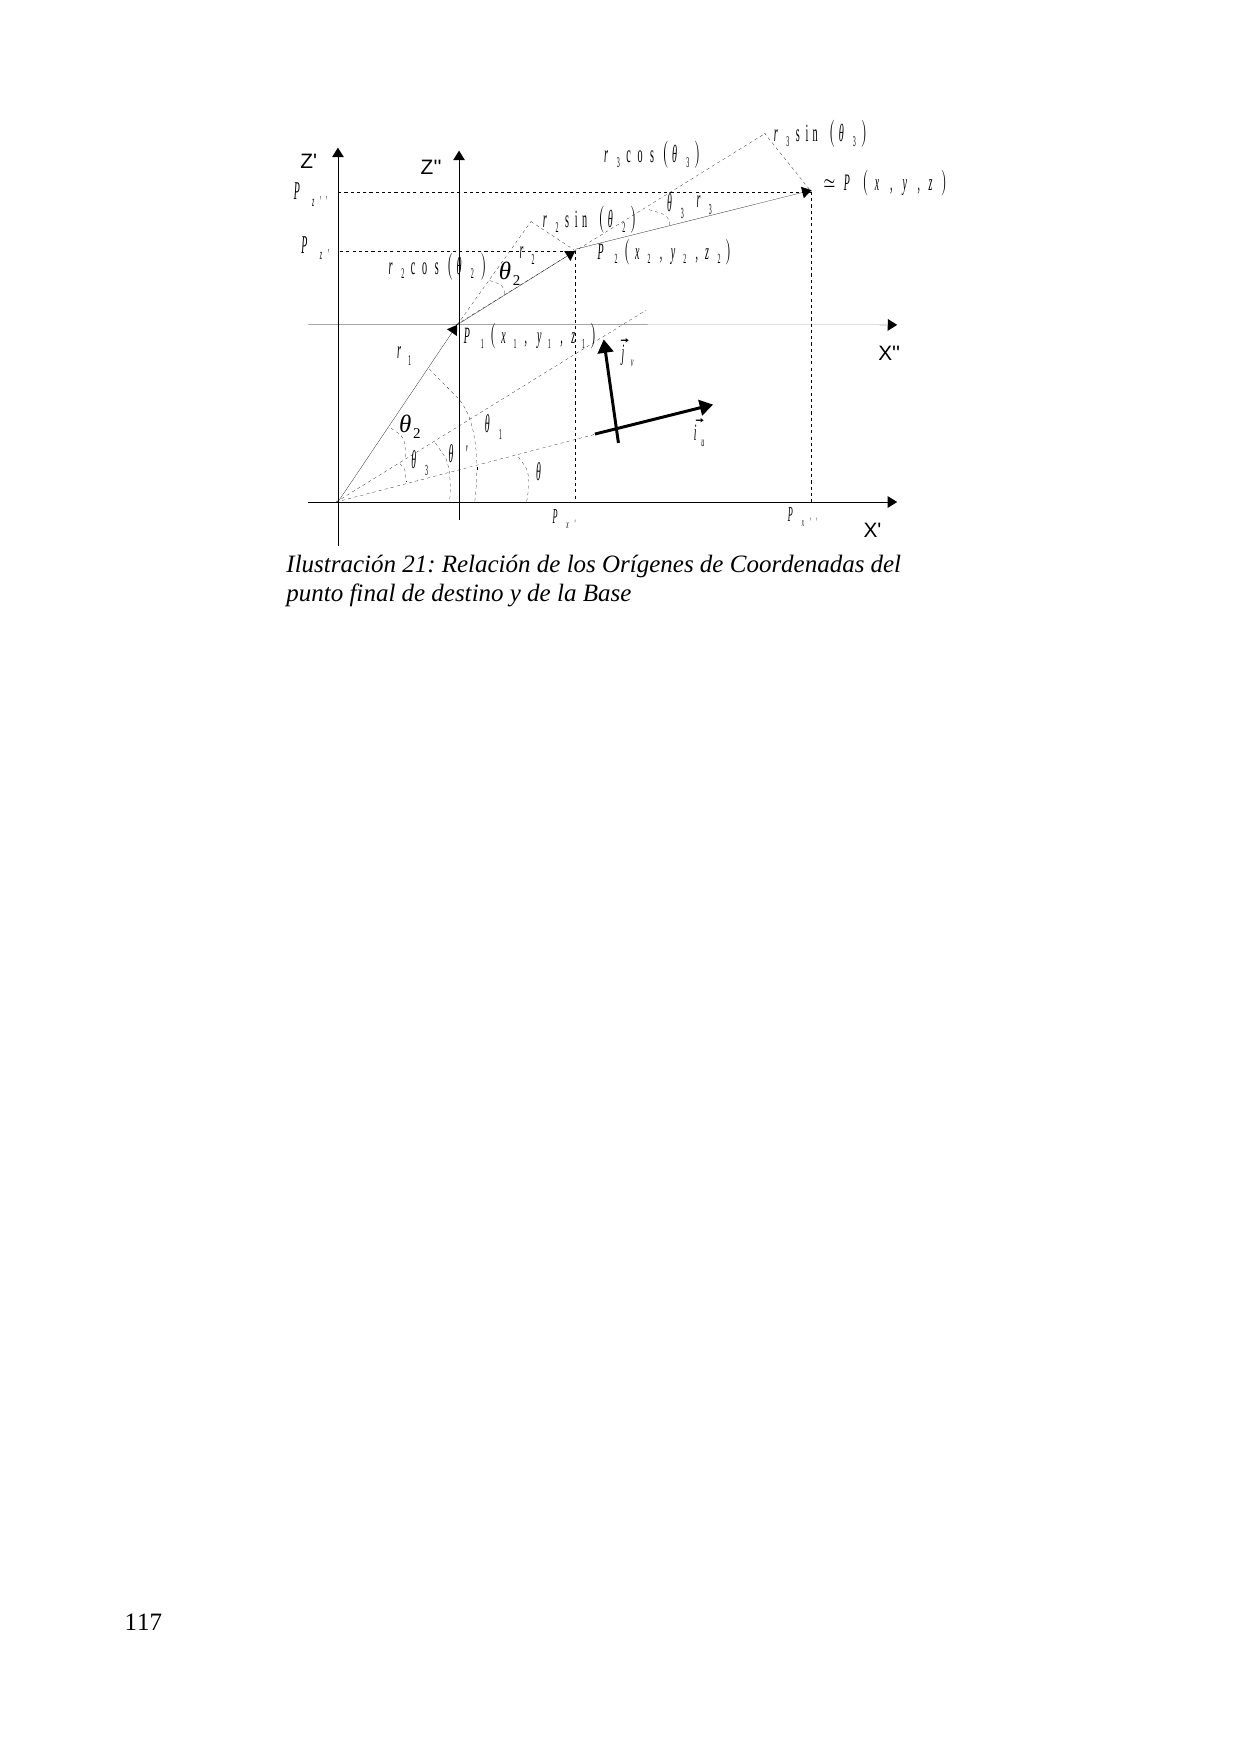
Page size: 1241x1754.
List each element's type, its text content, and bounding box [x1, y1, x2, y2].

text Ilustración 21: Relación de los Orígenes de Coordenadas del punto final de destino y de la Base [286, 131, 954, 606]
